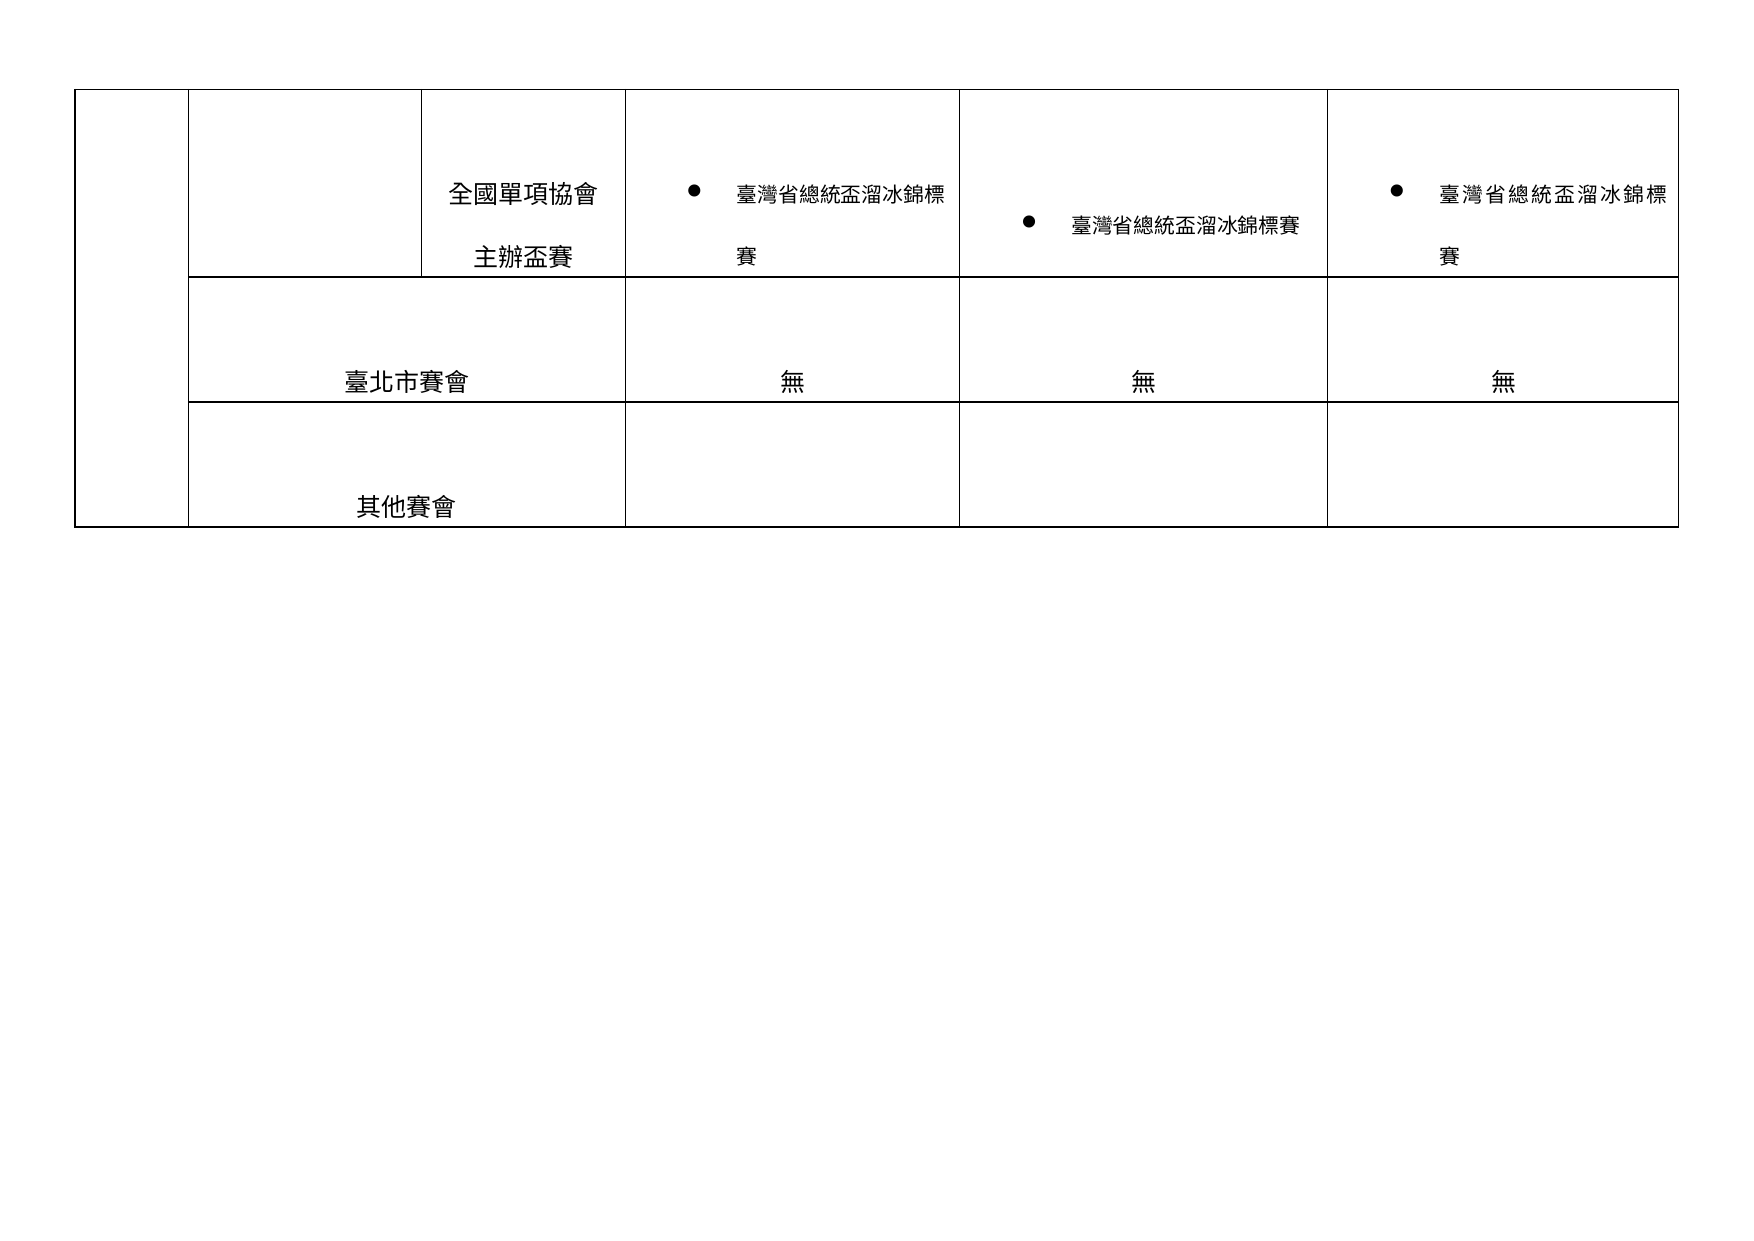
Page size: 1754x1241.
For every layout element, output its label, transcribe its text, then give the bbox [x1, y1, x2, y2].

table_cell 臺灣省總統盃溜冰錦標賽 [1328, 90, 1678, 276]
table_cell [76, 90, 188, 526]
table_cell 無 [1328, 278, 1678, 401]
table_cell [189, 90, 421, 276]
table_cell 其他賽會 [189, 403, 625, 526]
table_cell [960, 403, 1327, 526]
table_cell 臺灣省總統盃溜冰錦標賽 [626, 90, 959, 276]
table_cell 臺灣省總統盃溜冰錦標賽 [960, 90, 1327, 276]
table_cell [1328, 403, 1678, 526]
table_cell 無 [960, 278, 1327, 401]
table_cell 臺北市賽會 [189, 278, 625, 401]
table_cell [626, 403, 959, 526]
table_cell 無 [626, 278, 959, 401]
table_cell 全國單項協會 主辦盃賽 [422, 90, 625, 276]
